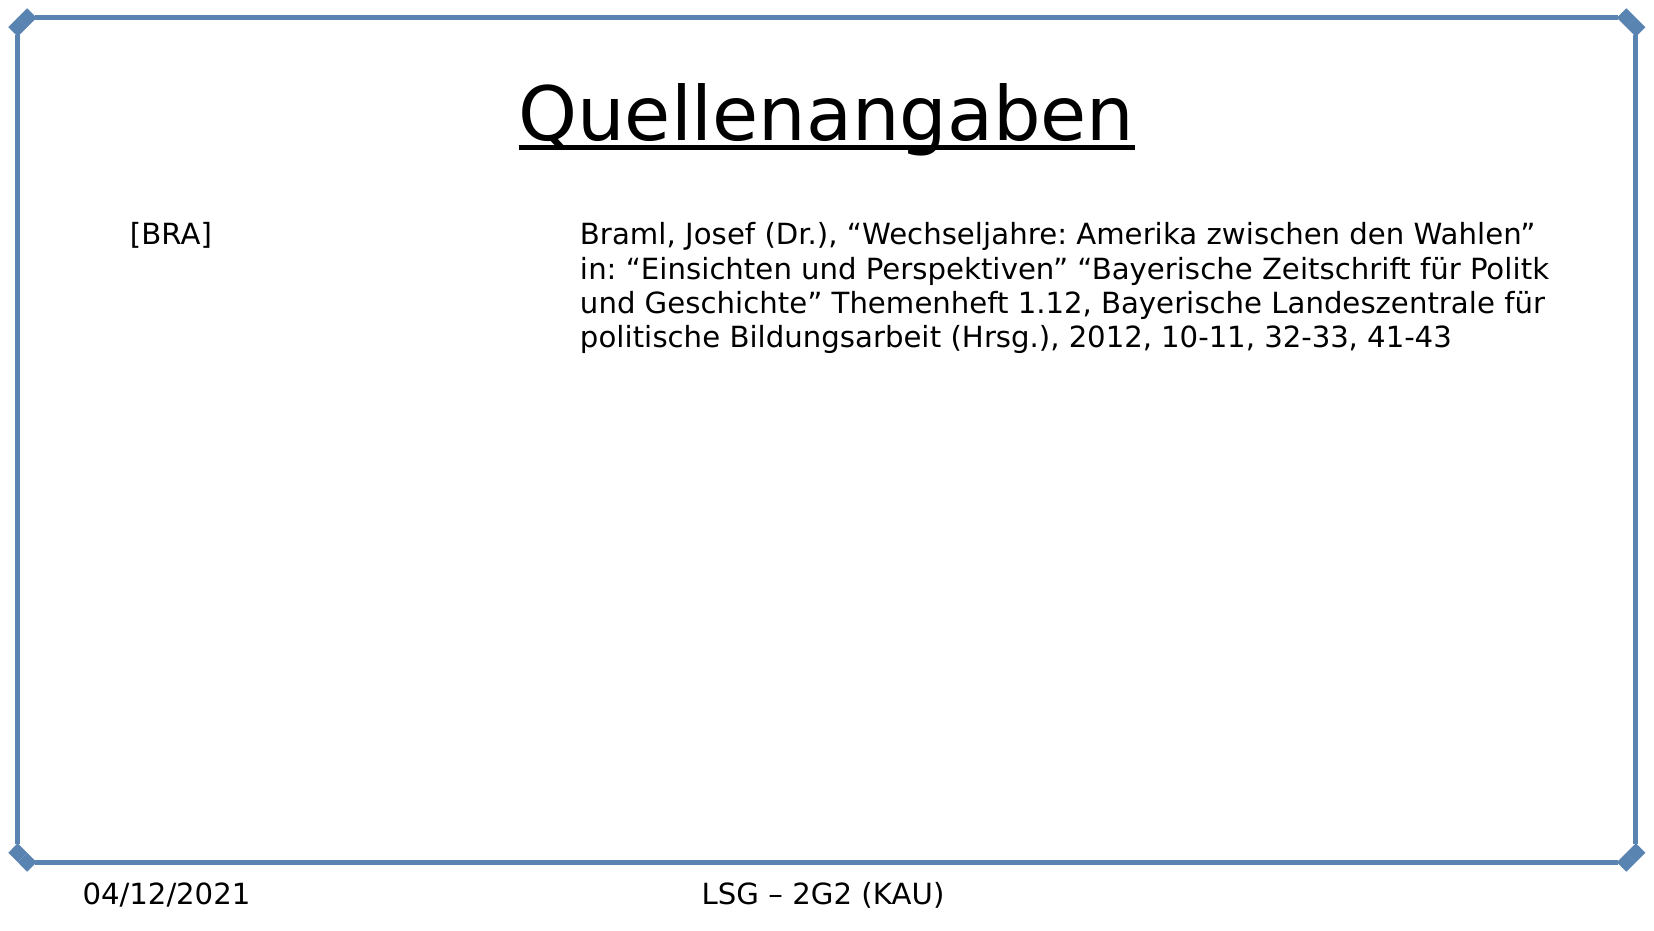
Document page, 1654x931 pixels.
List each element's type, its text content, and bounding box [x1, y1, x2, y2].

list [BRA] Braml, Josef (Dr.), “Wechseljahre: Amerika zwischen den Wahlen” in: “Einsichten und Perspektiven” “Bayerische Zeitschrift für Politk und Geschichte” Themenheft 1.12, Bayerische Landeszentrale für politische Bildungsarbeit (Hrsg.), 2012, 10-11, 32-33, 41-43 [82, 217, 1571, 758]
title Quellenangaben [82, 37, 1571, 193]
